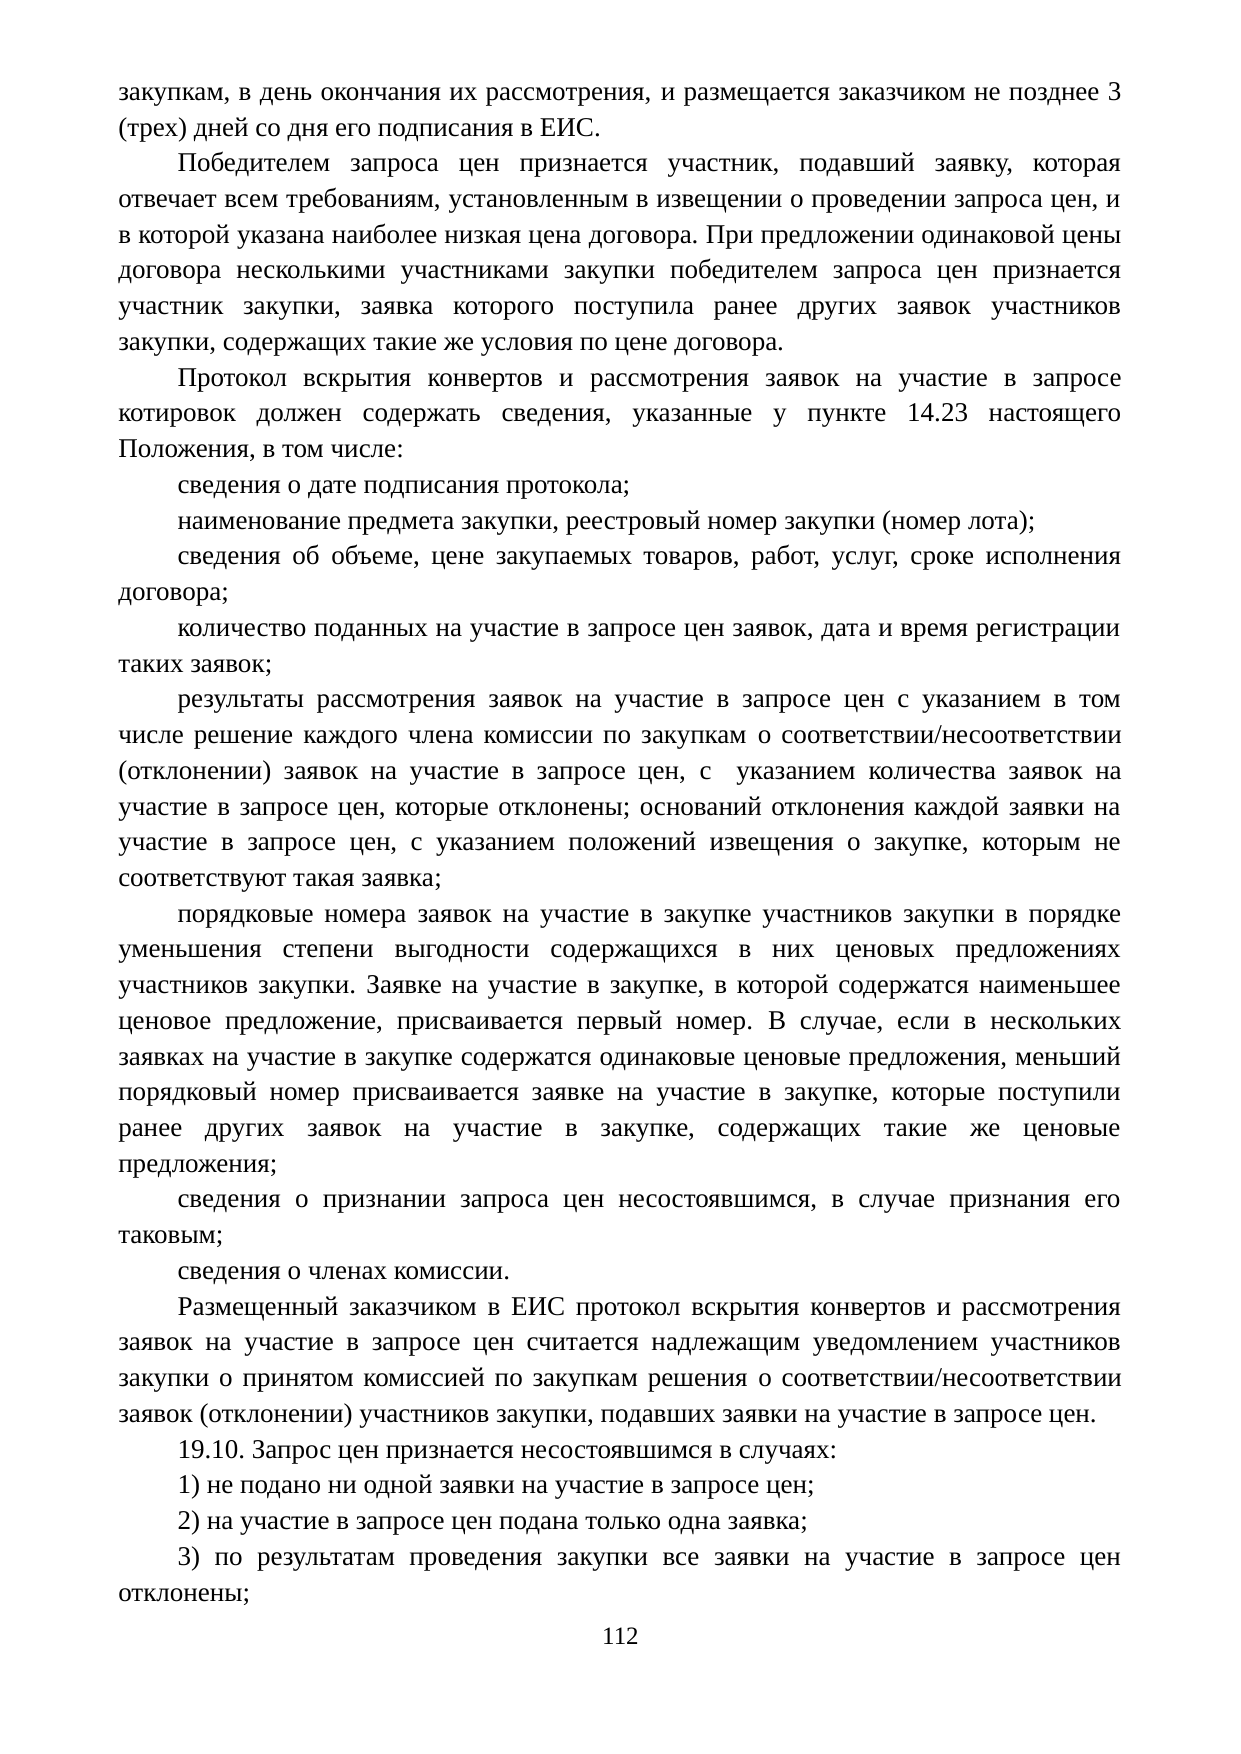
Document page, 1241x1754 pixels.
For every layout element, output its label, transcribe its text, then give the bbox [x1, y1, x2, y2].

text 1) не подано ни одной заявки на участие в запросе цен; [118, 1468, 1122, 1499]
text Размещенный заказчиком в ЕИС протокол вскрытия конвертов и рассмотрения заявок на участие в запросе цен считается надлежащим уведомлением участников закупки о принятом комиссией по закупкам решения о соответствии/несоответствии заявок (отклонении) участников закупки, подавших заявки на участие в запросе цен. [118, 1290, 1122, 1428]
text сведения о членах комиссии. [118, 1254, 1122, 1285]
text Протокол вскрытия конвертов и рассмотрения заявок на участие в запросе котировок должен содержать сведения, указанные у пункте 14.23 настоящего Положения, в том числе: [118, 361, 1122, 463]
text 19.10. Запрос цен признается несостоявшимся в случаях: [118, 1433, 1122, 1464]
text Победителем запроса цен признается участник, подавший заявку, которая отвечает всем требованиям, установленным в извещении о проведении запроса цен, и в которой указана наиболее низкая цена договора. При предложении одинаковой цены договора несколькими участниками закупки победителем запроса цен признается участник закупки, заявка которого поступила ранее других заявок участников закупки, содержащих такие же условия по цене договора. [118, 146, 1122, 356]
text 2) на участие в запросе цен подана только одна заявка; [118, 1504, 1122, 1535]
text количество поданных на участие в запросе цен заявок, дата и время регистрации таких заявок; [118, 611, 1122, 678]
text 3) по результатам проведения закупки все заявки на участие в запросе цен отклонены; [118, 1540, 1122, 1607]
text наименование предмета закупки, реестровый номер закупки (номер лота); [118, 504, 1122, 535]
text порядковые номера заявок на участие в закупке участников закупки в порядке уменьшения степени выгодности содержащихся в них ценовых предложениях участников закупки. Заявке на участие в закупке, в которой содержатся наименьшее ценовое предложение, присваивается первый номер. В случае, если в нескольких заявках на участие в закупке содержатся одинаковые ценовые предложения, меньший порядковый номер присваивается заявке на участие в закупке, которые поступили ранее других заявок на участие в закупке, содержащих такие же ценовые предложения; [118, 897, 1122, 1178]
text сведения о дате подписания протокола; [118, 468, 1122, 499]
text сведения о признании запроса цен несостоявшимся, в случае признания его таковым; [118, 1183, 1122, 1249]
text сведения об объеме, цене закупаемых товаров, работ, услуг, сроке исполнения договора; [118, 539, 1122, 606]
text результаты рассмотрения заявок на участие в запросе цен с указанием в том числе решение каждого члена комиссии по закупкам о соответствии/несоответствии (отклонении) заявок на участие в запросе цен, с указанием количества заявок на участие в запросе цен, которые отклонены; оснований отклонения каждой заявки на участие в запросе цен, с указанием положений извещения о закупке, которым не соответствуют такая заявка; [118, 682, 1122, 892]
text закупкам, в день окончания их рассмотрения, и размещается заказчиком не позднее 3 (трех) дней со дня его подписания в ЕИС. [118, 75, 1122, 142]
